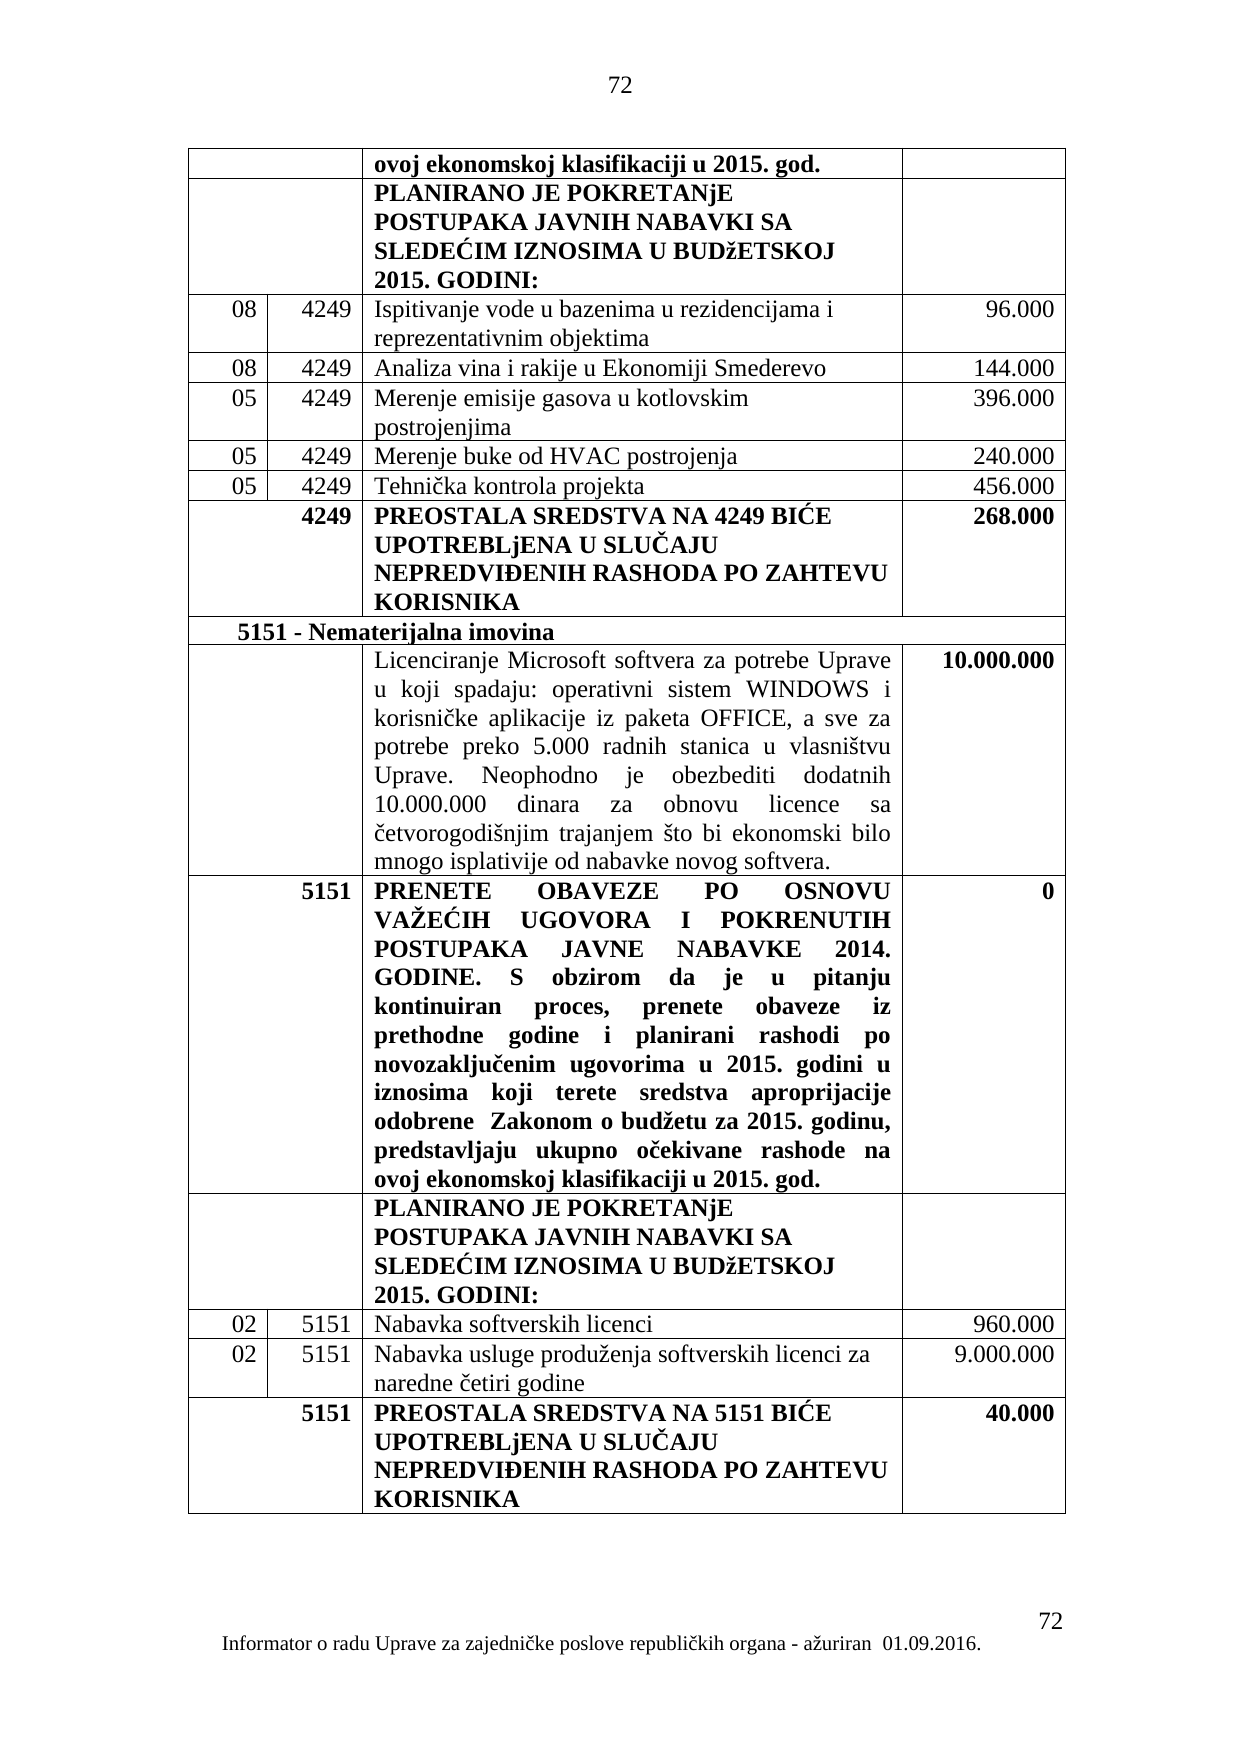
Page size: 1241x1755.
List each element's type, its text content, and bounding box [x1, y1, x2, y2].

table_cell 4249 [268, 441, 362, 470]
table_cell [903, 1194, 1065, 1308]
table_cell 05 [189, 383, 267, 440]
table_cell PREOSTALA SREDSTVA NA 4249 BIĆE UPOTREBLjENA U SLUČAJU NEPREDVIĐENIH RASHODA PO ZAHTEVU KORISNIKA [363, 501, 902, 616]
table_cell 08 [189, 295, 267, 352]
table_cell PLANIRANO JE POKRETANјE POSTUPAKA JAVNIH NABAVKI SA SLEDEĆIM IZNOSIMA U BUDžETSKOJ 2015. GODINI: [363, 1194, 902, 1308]
table_cell 4249 [268, 383, 362, 440]
table_cell 02 [189, 1310, 267, 1338]
table_cell Licenciranje Microsoft softvera za potrebe Uprave u koji spadaju: operativni sistem WINDOWS i korisničke aplikacije iz paketa OFFICE, a sve za potrebe preko 5.000 radnih stanica u vlasništvu Uprave. Neophodno je obezbediti dodatnih 10.000.000 dinara za obnovu licence sa četvorogodišnjim trajanjem što bi ekonomski bilo mnogo isplativije od nabavke novog softvera. [363, 645, 902, 875]
table_cell 960.000 [903, 1310, 1065, 1338]
table_cell [189, 1194, 362, 1308]
table_cell 5151 - Nematerijalna imovina [189, 617, 1065, 644]
table_cell 08 [189, 353, 267, 382]
table_cell Tehnička kontrola projekta [363, 471, 902, 500]
table_cell 40.000 [903, 1398, 1065, 1513]
table_cell PLANIRANO JE POKRETANјE POSTUPAKA JAVNIH NABAVKI SA SLEDEĆIM IZNOSIMA U BUDžETSKOJ 2015. GODINI: [363, 179, 902, 293]
table_cell 5151 [189, 876, 362, 1192]
table_cell 05 [189, 441, 267, 470]
table_cell 4249 [268, 471, 362, 500]
table_cell 9.000.000 [903, 1339, 1065, 1397]
table_cell Merenje buke od HVAC postrojenja [363, 441, 902, 470]
table_cell PRENETE OBAVEZE PO OSNOVU VAŽEĆIH UGOVORA I POKRENUTIH POSTUPAKA JAVNE NABAVKE 2014. GODINE. S obzirom da je u pitanju kontinuiran proces, prenete obaveze iz prethodne godine i planirani rashodi po novozaklјučenim ugovorima u 2015. godini u iznosima koji terete sredstva aproprijacije odobrene Zakonom o budžetu za 2015. godinu, predstavlјaju ukupno očekivane rashode na ovoj ekonomskoj klasifikaciji u 2015. god. [363, 876, 902, 1192]
table_cell 0 [903, 876, 1065, 1192]
table_cell 4249 [189, 501, 362, 616]
table_cell 268.000 [903, 501, 1065, 616]
table_cell [189, 179, 362, 293]
table_cell [903, 179, 1065, 293]
table_cell Analiza vina i rakije u Ekonomiji Smederevo [363, 353, 902, 382]
table_cell Ispitivanje vode u bazenima u rezidencijama i reprezentativnim objektima [363, 295, 902, 352]
table_cell [903, 149, 1065, 177]
table_cell 96.000 [903, 295, 1065, 352]
table_cell PREOSTALA SREDSTVA NA 5151 BIĆE UPOTREBLjENA U SLUČAJU NEPREDVIĐENIH RASHODA PO ZAHTEVU KORISNIKA [363, 1398, 902, 1513]
table_cell Merenje emisije gasova u kotlovskim postrojenjima [363, 383, 902, 440]
table_cell 10.000.000 [903, 645, 1065, 875]
table_cell 144.000 [903, 353, 1065, 382]
table_cell [189, 149, 362, 177]
table_cell Nabavka usluge produženja softverskih licenci za naredne četiri godine [363, 1339, 902, 1397]
table_cell Nabavka softverskih licenci [363, 1310, 902, 1338]
table_cell 456.000 [903, 471, 1065, 500]
table_cell [189, 645, 362, 875]
table_cell 5151 [268, 1339, 362, 1397]
table_cell 05 [189, 471, 267, 500]
table_cell 396.000 [903, 383, 1065, 440]
table_cell 5151 [189, 1398, 362, 1513]
table_cell 4249 [268, 353, 362, 382]
table_cell 240.000 [903, 441, 1065, 470]
table_cell 5151 [268, 1310, 362, 1338]
table_cell 02 [189, 1339, 267, 1397]
table_cell ovoj ekonomskoj klasifikaciji u 2015. god. [363, 149, 902, 177]
table_cell 4249 [268, 295, 362, 352]
